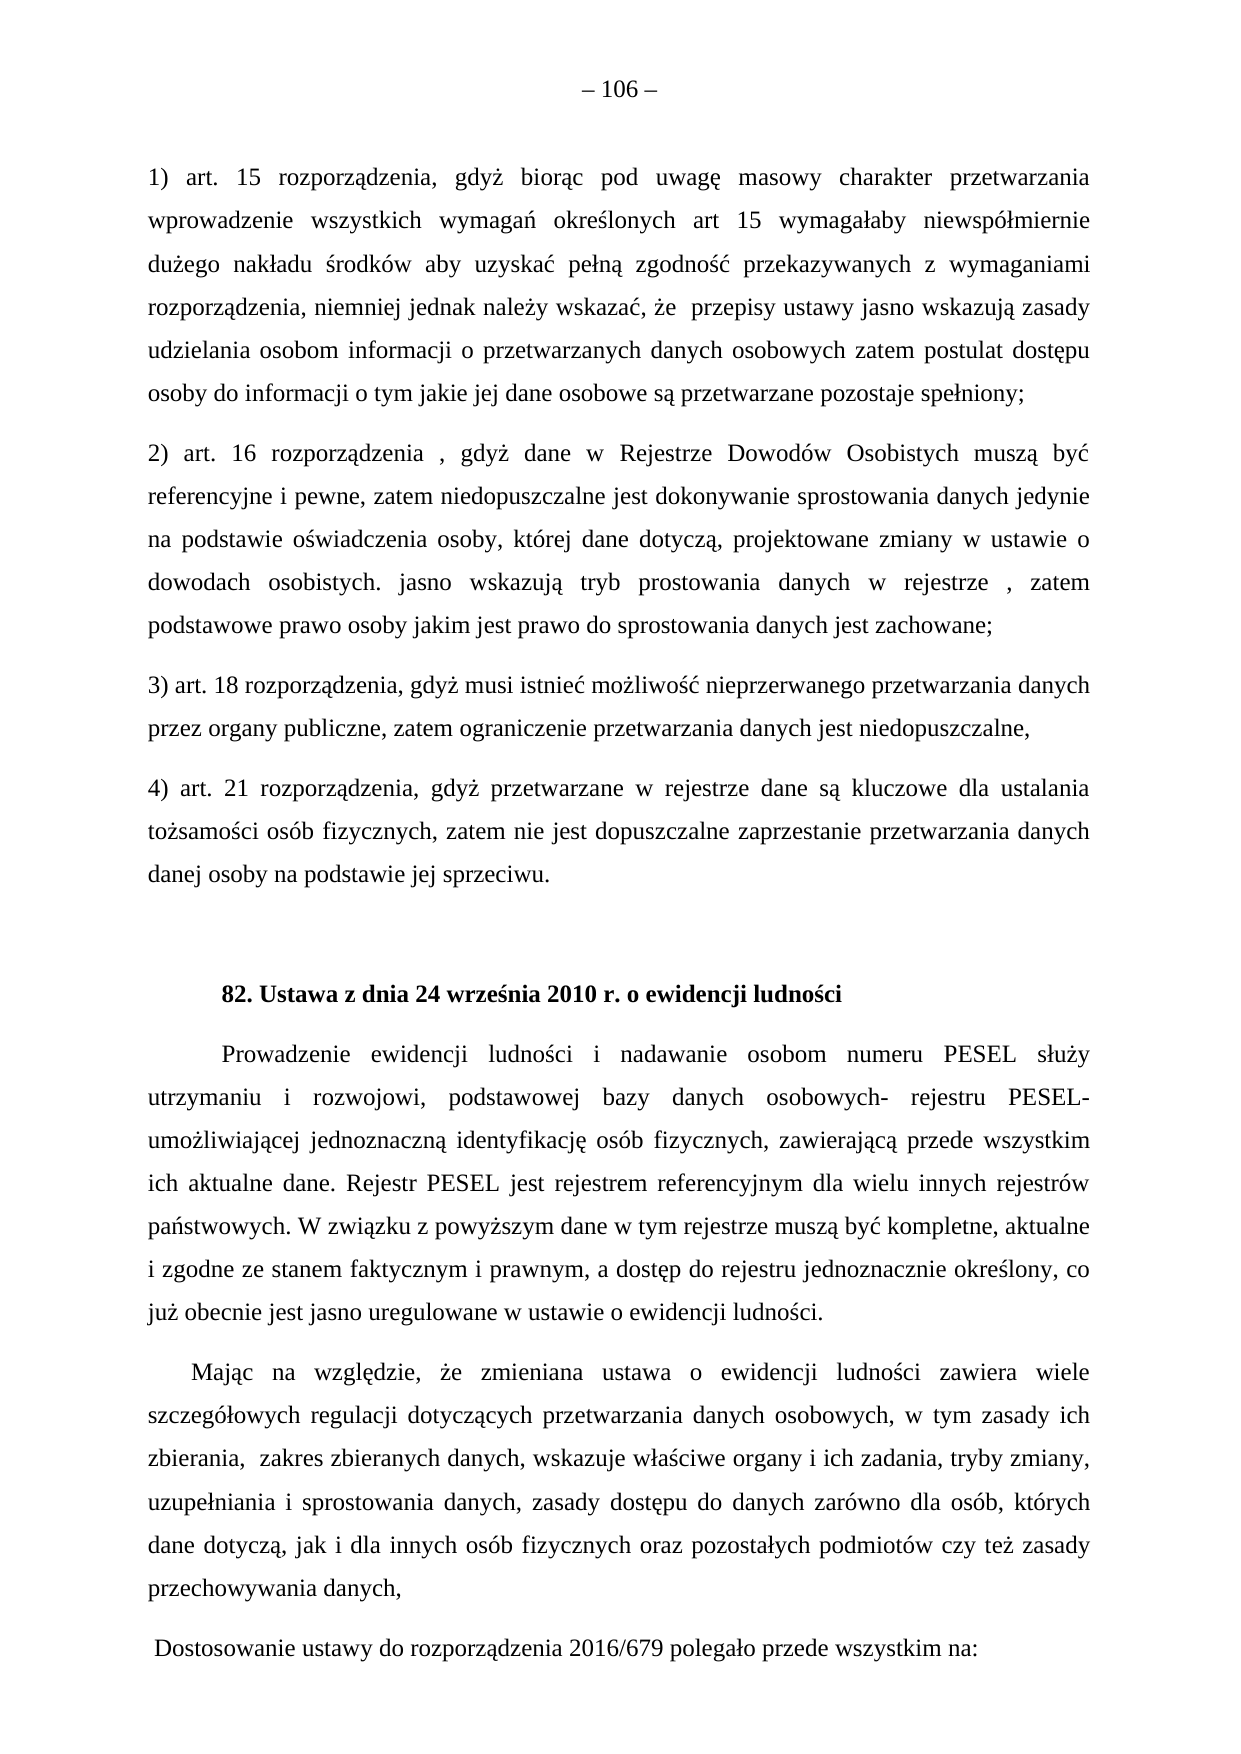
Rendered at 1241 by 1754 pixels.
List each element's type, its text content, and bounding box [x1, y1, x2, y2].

text Dostosowanie ustawy do rozporządzenia 2016/679 polegało przede wszystkim na: [148, 1633, 1091, 1661]
text 4) art. 21 rozporządzenia, gdyż przetwarzane w rejestrze dane są kluczowe dla ustalania tożsamości osób fizycznych, zatem nie jest dopuszczalne zaprzestanie przetwarzania danych danej osoby na podstawie jej sprzeciwu. [148, 773, 1091, 888]
text Prowadzenie ewidencji ludności i nadawanie osobom numeru PESEL służy utrzymaniu i rozwojowi, podstawowej bazy danych osobowych- rejestru PESEL- umożliwiającej jednoznaczną identyfikację osób fizycznych, zawierającą przede wszystkim ich aktualne dane. Rejestr PESEL jest rejestrem referencyjnym dla wielu innych rejestrów państwowych. W związku z powyższym dane w tym rejestrze muszą być kompletne, aktualne i zgodne ze stanem faktycznym i prawnym, a dostęp do rejestru jednoznacznie określony, co już obecnie jest jasno uregulowane w ustawie o ewidencji ludności. [148, 1039, 1091, 1326]
text Mając na względzie, że zmieniana ustawa o ewidencji ludności zawiera wiele szczegółowych regulacji dotyczących przetwarzania danych osobowych, w tym zasady ich zbierania, zakres zbieranych danych, wskazuje właściwe organy i ich zadania, tryby zmiany, uzupełniania i sprostowania danych, zasady dostępu do danych zarówno dla osób, których dane dotyczą, jak i dla innych osób fizycznych oraz pozostałych podmiotów czy też zasady przechowywania danych, [148, 1357, 1091, 1602]
text 3) art. 18 rozporządzenia, gdyż musi istnieć możliwość nieprzerwanego przetwarzania danych przez organy publiczne, zatem ograniczenie przetwarzania danych jest niedopuszczalne, [148, 670, 1091, 742]
text 82. Ustawa z dnia 24 września 2010 r. o ewidencji ludności [148, 979, 1091, 1008]
text 2) art. 16 rozporządzenia , gdyż dane w Rejestrze Dowodów Osobistych muszą być referencyjne i pewne, zatem niedopuszczalne jest dokonywanie sprostowania danych jedynie na podstawie oświadczenia osoby, której dane dotyczą, projektowane zmiany w ustawie o dowodach osobistych. jasno wskazują tryb prostowania danych w rejestrze , zatem podstawowe prawo osoby jakim jest prawo do sprostowania danych jest zachowane; [148, 438, 1091, 639]
text 1) art. 15 rozporządzenia, gdyż biorąc pod uwagę masowy charakter przetwarzania wprowadzenie wszystkich wymagań określonych art 15 wymagałaby niewspółmiernie dużego nakładu środków aby uzyskać pełną zgodność przekazywanych z wymaganiami rozporządzenia, niemniej jednak należy wskazać, że przepisy ustawy jasno wskazują zasady udzielania osobom informacji o przetwarzanych danych osobowych zatem postulat dostępu osoby do informacji o tym jakie jej dane osobowe są przetwarzane pozostaje spełniony; [148, 162, 1091, 407]
